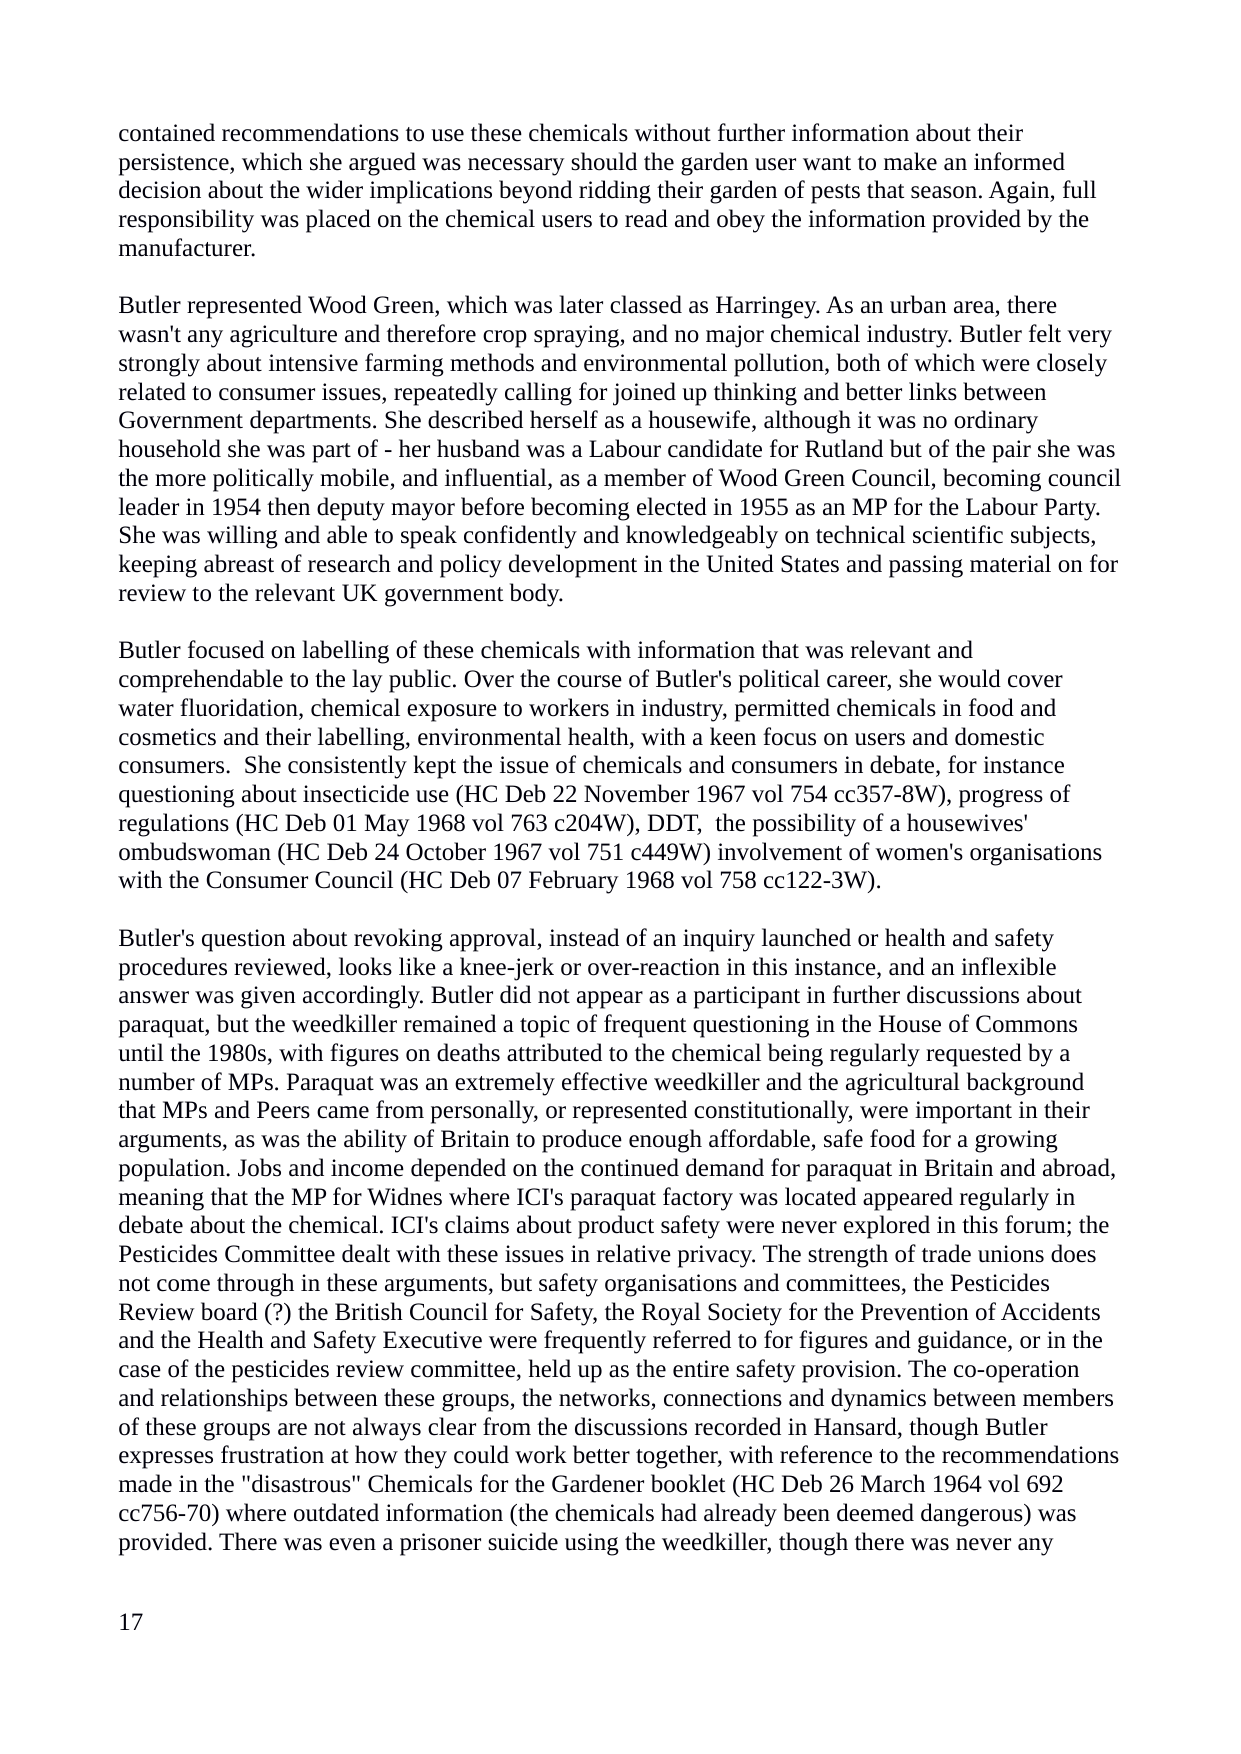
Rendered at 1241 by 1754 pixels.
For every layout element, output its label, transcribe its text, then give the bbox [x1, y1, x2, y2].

text contained recommendations to use these chemicals without further information about their persistence, which she argued was necessary should the garden user want to make an informed decision about the wider implications beyond ridding their garden of pests that season. Again, full responsibility was placed on the chemical users to read and obey the information provided by the manufacturer. [118, 118, 1122, 262]
text Butler focused on labelling of these chemicals with information that was relevant and comprehendable to the lay public. Over the course of Butler's political career, she would cover water fluoridation, chemical exposure to workers in industry, permitted chemicals in food and cosmetics and their labelling, environmental health, with a keen focus on users and domestic consumers. She consistently kept the issue of chemicals and consumers in debate, for instance questioning about insecticide use (HC Deb 22 November 1967 vol 754 cc357-8W), progress of regulations (HC Deb 01 May 1968 vol 763 c204W), DDT, the possibility of a housewives' ombudswoman (HC Deb 24 October 1967 vol 751 c449W) involvement of women's organisations with the Consumer Council (HC Deb 07 February 1968 vol 758 cc122-3W). [118, 636, 1122, 894]
text Butler's question about revoking approval, instead of an inquiry launched or health and safety procedures reviewed, looks like a knee-jerk or over-reaction in this instance, and an inflexible answer was given accordingly. Butler did not appear as a participant in further discussions about paraquat, but the weedkiller remained a topic of frequent questioning in the House of Commons until the 1980s, with figures on deaths attributed to the chemical being regularly requested by a number of MPs. Paraquat was an extremely effective weedkiller and the agricultural background that MPs and Peers came from personally, or represented constitutionally, were important in their arguments, as was the ability of Britain to produce enough affordable, safe food for a growing population. Jobs and income depended on the continued demand for paraquat in Britain and abroad, meaning that the MP for Widnes where ICI's paraquat factory was located appeared regularly in debate about the chemical. ICI's claims about product safety were never explored in this forum; the Pesticides Committee dealt with these issues in relative privacy. The strength of trade unions does not come through in these arguments, but safety organisations and committees, the Pesticides Review board (?) the British Council for Safety, the Royal Society for the Prevention of Accidents and the Health and Safety Executive were frequently referred to for figures and guidance, or in the case of the pesticides review committee, held up as the entire safety provision. The co-operation and relationships between these groups, the networks, connections and dynamics between members of these groups are not always clear from the discussions recorded in Hansard, though Butler expresses frustration at how they could work better together, with reference to the recommendations made in the "disastrous" Chemicals for the Gardener booklet (HC Deb 26 March 1964 vol 692 cc756-70) where outdated information (the chemicals had already been deemed dangerous) was provided. There was even a prisoner suicide using the weedkiller, though there was never any [118, 923, 1122, 1556]
text Butler represented Wood Green, which was later classed as Harringey. As an urban area, there wasn't any agriculture and therefore crop spraying, and no major chemical industry. Butler felt very strongly about intensive farming methods and environmental pollution, both of which were closely related to consumer issues, repeatedly calling for joined up thinking and better links between Government departments. She described herself as a housewife, although it was no ordinary household she was part of - her husband was a Labour candidate for Rutland but of the pair she was the more politically mobile, and influential, as a member of Wood Green Council, becoming council leader in 1954 then deputy mayor before becoming elected in 1955 as an MP for the Labour Party. She was willing and able to speak confidently and knowledgeably on technical scientific subjects, keeping abreast of research and policy development in the United States and passing material on for review to the relevant UK government body. [118, 291, 1122, 607]
